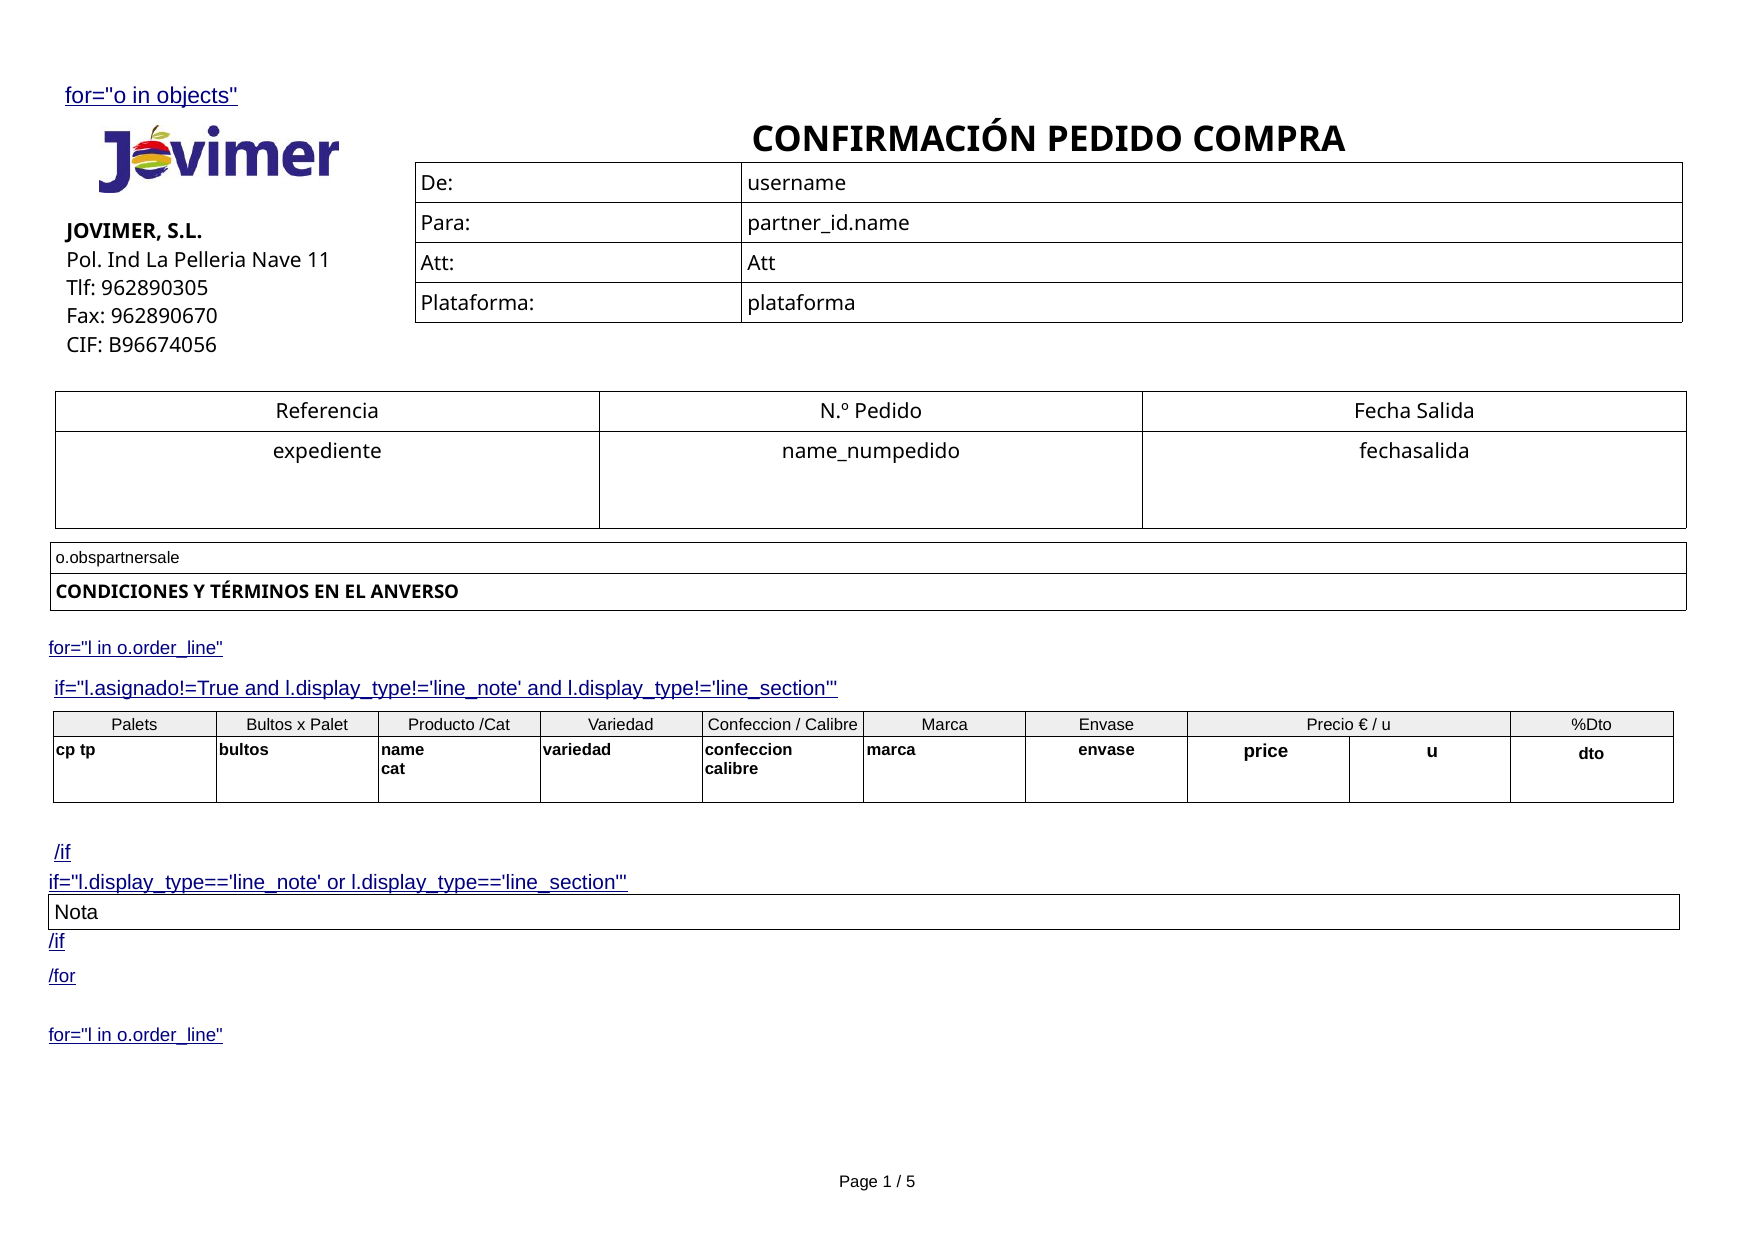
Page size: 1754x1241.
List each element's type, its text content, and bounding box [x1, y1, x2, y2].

table_cell plataforma [742, 283, 1682, 322]
table_header o.obspartnersale [51, 543, 1686, 573]
table_cell marca [864, 737, 1025, 802]
table_cell Att: [416, 243, 741, 282]
table_cell Plataforma: [416, 283, 741, 322]
table_header for="l in o.order_line" [43, 1019, 1682, 1051]
table_header Envase [1026, 712, 1187, 736]
table_cell /for [43, 959, 1685, 992]
table_cell /if [48, 834, 1678, 870]
table_cell dto [1511, 737, 1673, 802]
table_cell CONDICIONES Y TÉRMINOS EN EL ANVERSO [51, 574, 1686, 610]
table_header Confeccion / Calibre [703, 712, 863, 736]
table_cell u [1350, 737, 1510, 802]
table_cell cp tp [54, 737, 216, 802]
table_header for="l in o.order_line" [43, 631, 1685, 664]
table_header %Dto [1511, 712, 1673, 736]
table_header Precio € / u [1188, 712, 1510, 736]
table_header CONFIRMACIÓN PEDIDO COMPRA [409, 108, 1688, 376]
table_header Referencia [56, 392, 599, 431]
table_cell Para: [416, 203, 741, 242]
table_header Producto /Cat [379, 712, 540, 736]
table_cell Att [742, 243, 1682, 282]
table_header Marca [864, 712, 1025, 736]
table_cell expediente [56, 432, 599, 527]
table_header N.º Pedido [600, 392, 1142, 431]
table_cell envase [1026, 737, 1187, 802]
table_cell partner_id.name [742, 203, 1682, 242]
text for="o in objects" [65, 82, 1689, 108]
table_cell variedad [541, 737, 702, 802]
table_header Fecha Salida [1143, 392, 1686, 431]
table_header JOVIMER, S.L. Pol. Ind La Pelleria Nave 11 Tlf: 962890305 Fax: 962890670 CIF: B96674056 [60, 108, 409, 376]
table_header De: [416, 163, 741, 202]
picture [99, 125, 339, 193]
table_cell fechasalida [1143, 432, 1686, 527]
table_header Palets [54, 712, 216, 736]
table_cell price [1188, 737, 1349, 802]
table_header Nota [49, 895, 1679, 929]
table_cell if="l.display_type=='line_note' or l.display_type=='line_section'" /if [43, 664, 1685, 959]
table_cell [48, 706, 1678, 834]
table_cell name cat [379, 737, 540, 802]
table_header Bultos x Palet [217, 712, 378, 736]
table_header username [742, 163, 1682, 202]
table_header if="l.asignado!=True and l.display_type!='line_note' and l.display_type!='line_section'" [48, 670, 1678, 706]
table_cell confeccion calibre [703, 737, 863, 802]
table_cell [43, 1051, 1682, 1087]
table_header Variedad [541, 712, 702, 736]
table_cell name_numpedido [600, 432, 1142, 527]
table_cell bultos [217, 737, 378, 802]
